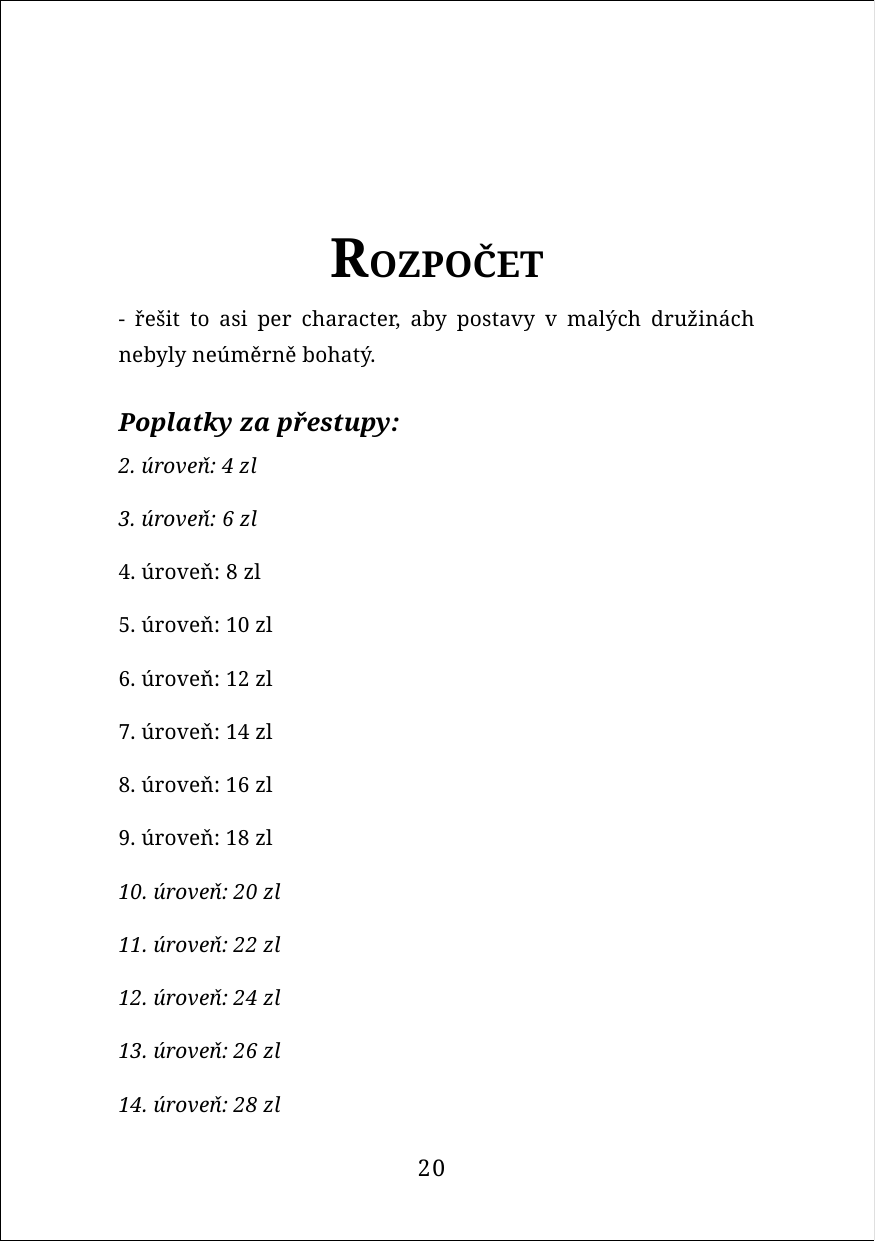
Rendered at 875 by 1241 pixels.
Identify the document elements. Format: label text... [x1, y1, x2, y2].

text 11. úroveň: 22 zl [118, 930, 756, 958]
text 10. úroveň: 20 zl [118, 877, 756, 905]
text 8. úroveň: 16 zl [118, 770, 756, 799]
text 2. úroveň: 4 zl [118, 451, 756, 479]
text 3. úroveň: 6 zl [118, 504, 756, 533]
text 6. úroveň: 12 zl [118, 664, 756, 692]
text 7. úroveň: 14 zl [118, 717, 756, 746]
text - řešit to asi per character, aby postavy v malých družinách nebyly neúměrně bohatý. [118, 304, 756, 368]
text 14. úroveň: 28 zl [118, 1090, 756, 1118]
text 4. úroveň: 8 zl [118, 557, 756, 586]
text 13. úroveň: 26 zl [118, 1036, 756, 1065]
text 12. úroveň: 24 zl [118, 983, 756, 1012]
text 9. úroveň: 18 zl [118, 823, 756, 852]
subtitle Rozpočet [118, 219, 756, 293]
text 5. úroveň: 10 zl [118, 611, 756, 639]
subtitle Poplatky za přestupy: [118, 405, 756, 439]
